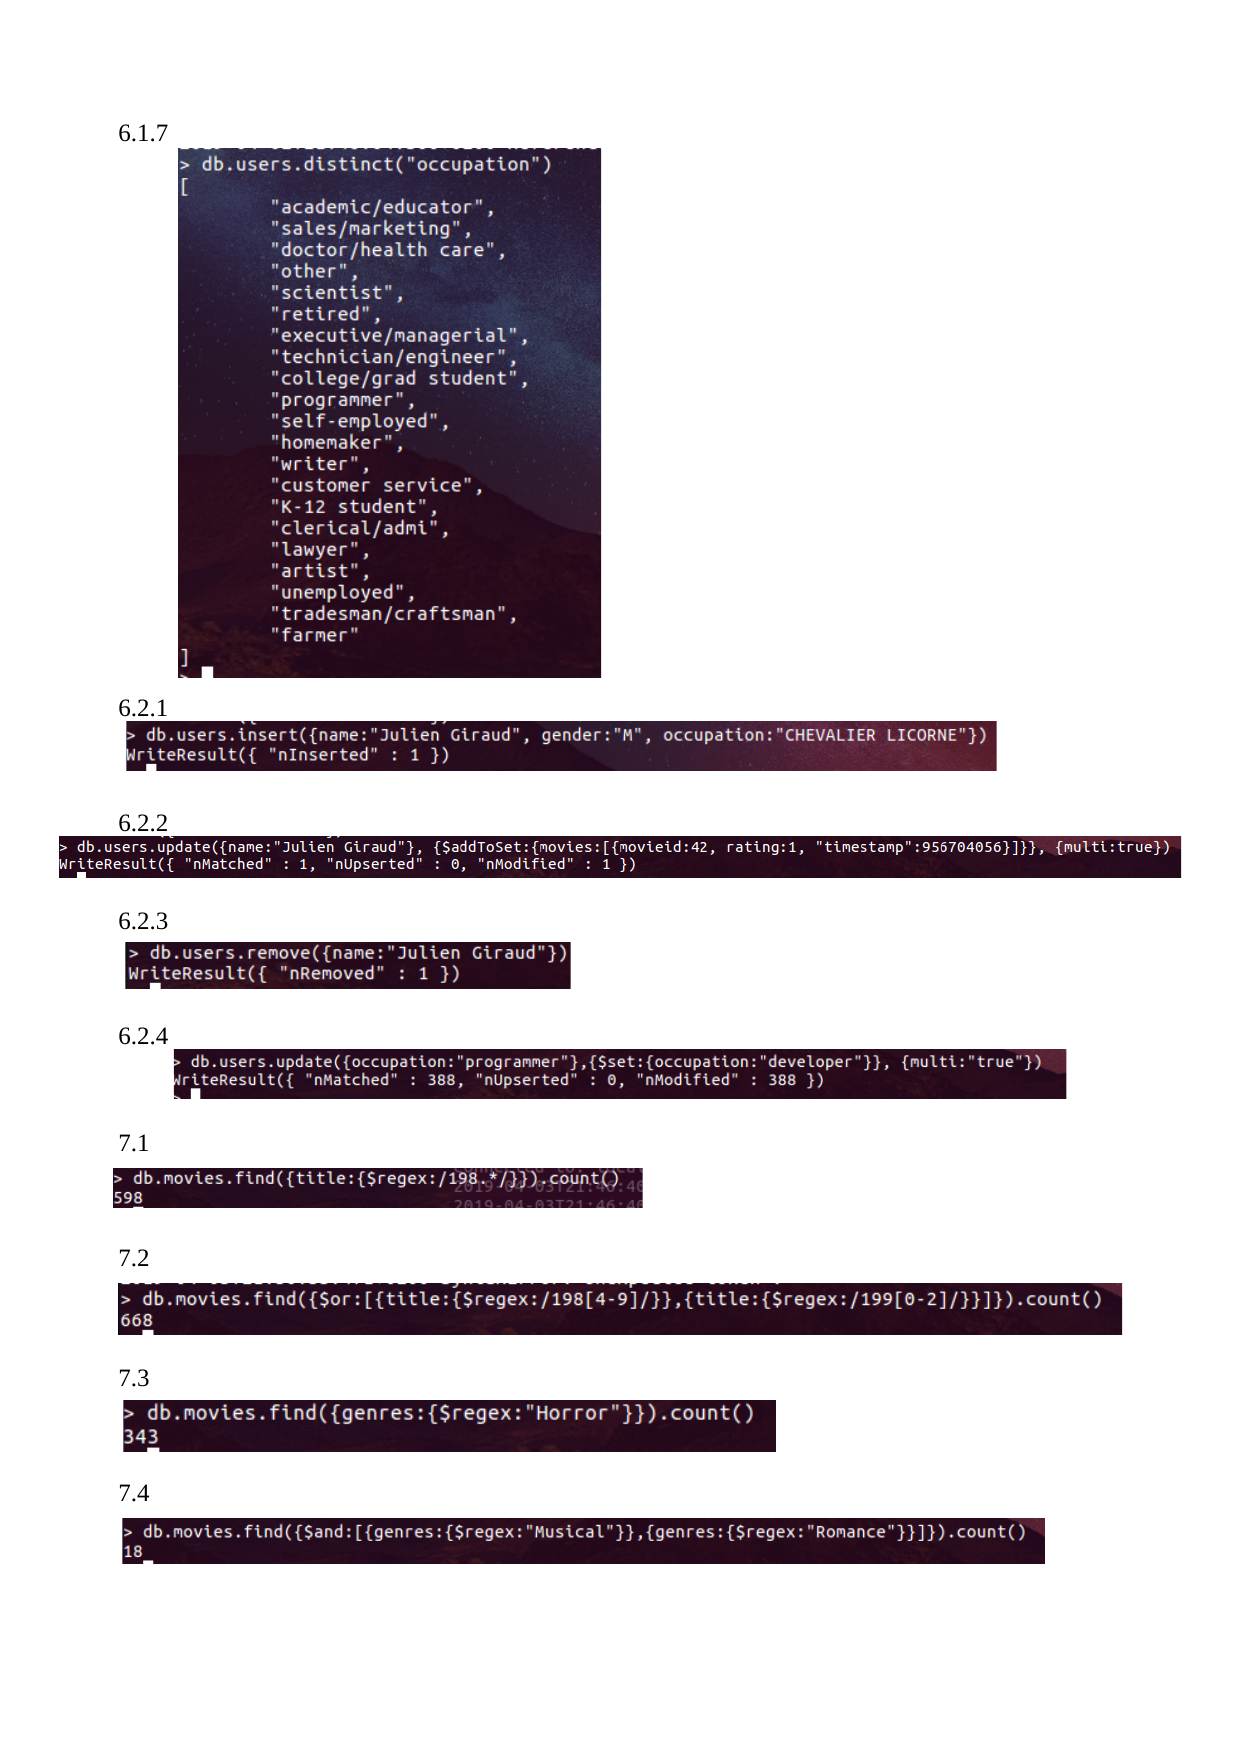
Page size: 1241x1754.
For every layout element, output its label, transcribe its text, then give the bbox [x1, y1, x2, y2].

text 6.2.2 [118, 808, 1122, 836]
picture [126, 721, 997, 771]
picture [118, 1283, 1123, 1335]
text 6.2.1 [118, 693, 1122, 722]
text 6.2.4 [118, 1021, 1122, 1050]
text 7.1 [118, 1128, 1122, 1157]
text 7.4 [118, 1478, 1122, 1507]
text 7.3 [118, 1363, 1122, 1392]
picture [173, 1049, 1067, 1099]
picture [113, 1168, 643, 1208]
text 6.1.7 [118, 118, 1122, 147]
text 7.2 [118, 1243, 1122, 1272]
picture [122, 1518, 1045, 1564]
picture [125, 942, 571, 989]
picture [123, 1400, 776, 1452]
picture [178, 148, 602, 678]
picture [59, 836, 1182, 878]
text 6.2.3 [118, 906, 1122, 935]
